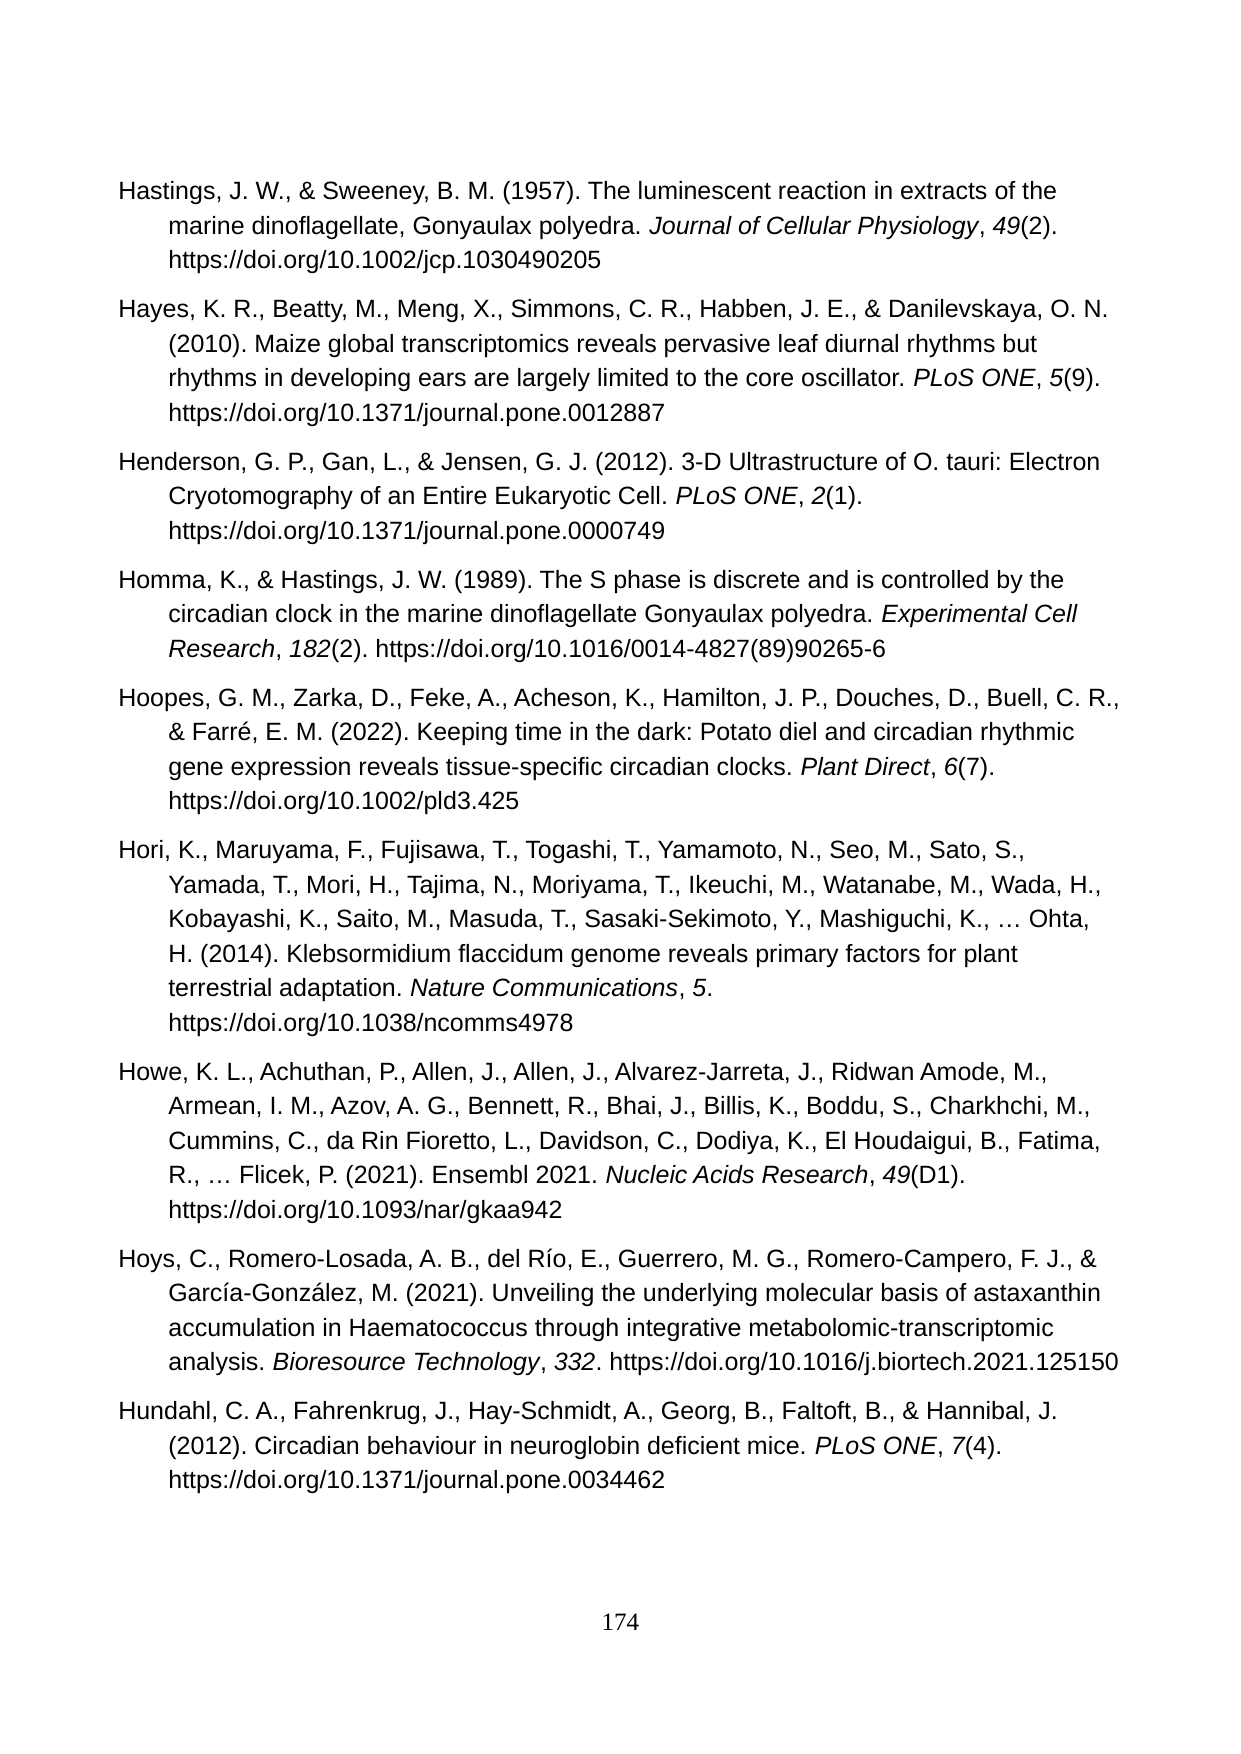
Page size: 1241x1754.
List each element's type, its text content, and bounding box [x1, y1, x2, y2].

text Homma, K., & Hastings, J. W. (1989). The S phase is discrete and is controlled by the circadian clock in the marine dinoflagellate Gonyaulax polyedra. Experimental Cell Research, 182(2). https://doi.org/10.1016/0014-4827(89)90265-6 [118, 565, 1122, 663]
text Howe, K. L., Achuthan, P., Allen, J., Allen, J., Alvarez-Jarreta, J., Ridwan Amode, M., Armean, I. M., Azov, A. G., Bennett, R., Bhai, J., Billis, K., Boddu, S., Charkhchi, M., Cummins, C., da Rin Fioretto, L., Davidson, C., Dodiya, K., El Houdaigui, B., Fatima, R., … Flicek, P. (2021). Ensembl 2021. Nucleic Acids Research, 49(D1). https://doi.org/10.1093/nar/gkaa942 [118, 1057, 1122, 1223]
text Hastings, J. W., & Sweeney, B. M. (1957). The luminescent reaction in extracts of the marine dinoflagellate, Gonyaulax polyedra. Journal of Cellular Physiology, 49(2). https://doi.org/10.1002/jcp.1030490205 [118, 176, 1122, 274]
text Henderson, G. P., Gan, L., & Jensen, G. J. (2012). 3-D Ultrastructure of O. tauri: Electron Cryotomography of an Entire Eukaryotic Cell. PLoS ONE, 2(1). https://doi.org/10.1371/journal.pone.0000749 [118, 447, 1122, 544]
text Hoys, C., Romero-Losada, A. B., del Río, E., Guerrero, M. G., Romero-Campero, F. J., & García-González, M. (2021). Unveiling the underlying molecular basis of astaxanthin accumulation in Haematococcus through integrative metabolomic-transcriptomic analysis. Bioresource Technology, 332. https://doi.org/10.1016/j.biortech.2021.125150 [118, 1244, 1122, 1376]
text Hori, K., Maruyama, F., Fujisawa, T., Togashi, T., Yamamoto, N., Seo, M., Sato, S., Yamada, T., Mori, H., Tajima, N., Moriyama, T., Ikeuchi, M., Watanabe, M., Wada, H., Kobayashi, K., Saito, M., Masuda, T., Sasaki-Sekimoto, Y., Mashiguchi, K., … Ohta, H. (2014). Klebsormidium flaccidum genome reveals primary factors for plant terrestrial adaptation. Nature Communications, 5. https://doi.org/10.1038/ncomms4978 [118, 835, 1122, 1037]
text Hoopes, G. M., Zarka, D., Feke, A., Acheson, K., Hamilton, J. P., Douches, D., Buell, C. R., & Farré, E. M. (2022). Keeping time in the dark: Potato diel and circadian rhythmic gene expression reveals tissue-specific circadian clocks. Plant Direct, 6(7). https://doi.org/10.1002/pld3.425 [118, 683, 1122, 815]
text Hundahl, C. A., Fahrenkrug, J., Hay-Schmidt, A., Georg, B., Faltoft, B., & Hannibal, J. (2012). Circadian behaviour in neuroglobin deficient mice. PLoS ONE, 7(4). https://doi.org/10.1371/journal.pone.0034462 [118, 1396, 1122, 1494]
text Hayes, K. R., Beatty, M., Meng, X., Simmons, C. R., Habben, J. E., & Danilevskaya, O. N. (2010). Maize global transcriptomics reveals pervasive leaf diurnal rhythms but rhythms in developing ears are largely limited to the core oscillator. PLoS ONE, 5(9). https://doi.org/10.1371/journal.pone.0012887 [118, 294, 1122, 427]
